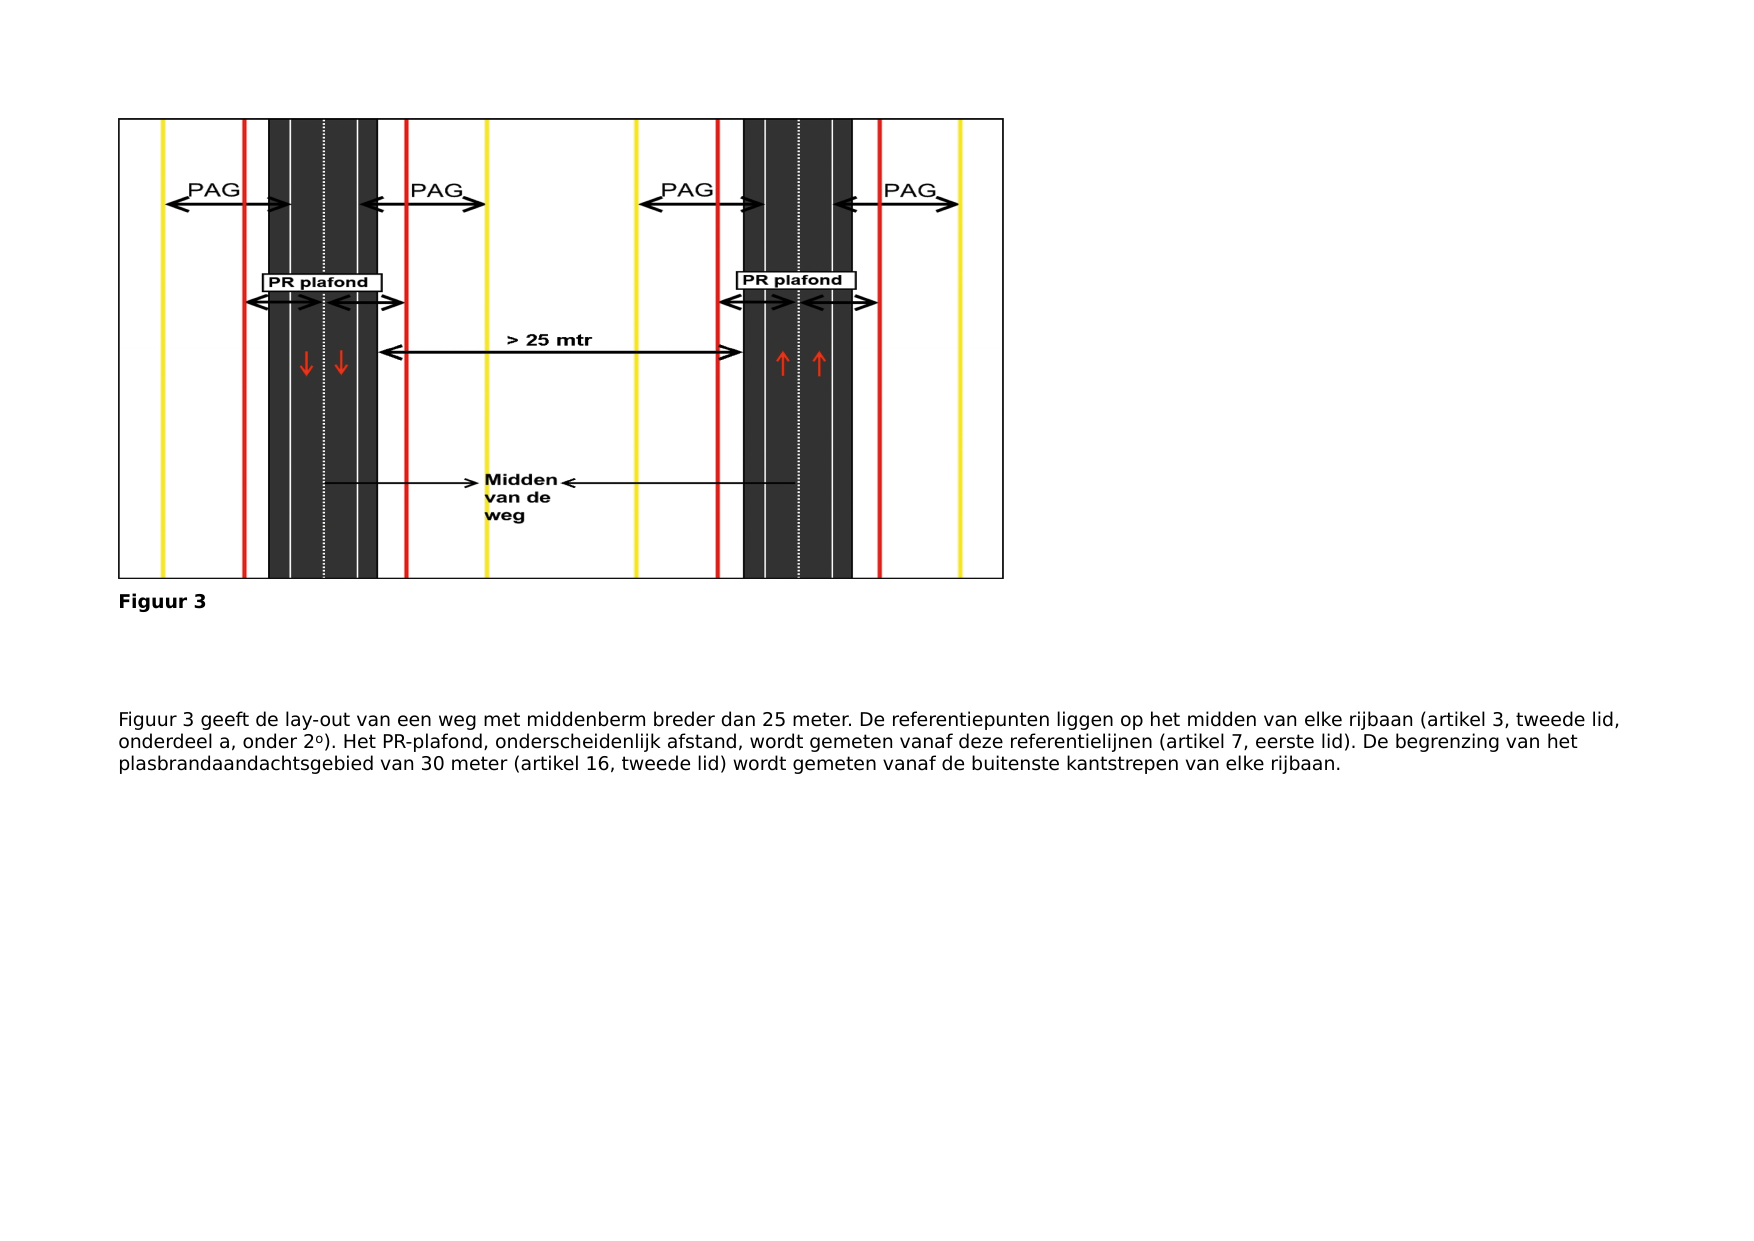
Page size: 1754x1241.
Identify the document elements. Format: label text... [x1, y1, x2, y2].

text Figuur 3 [118, 591, 1004, 612]
picture [118, 118, 1004, 579]
text Figuur 3 geeft de lay-out van een weg met middenberm breder dan 25 meter. De referentiepunten liggen op het midden van elke rijbaan (artikel 3, tweede lid, onderdeel a, onder 2o). Het PR-plafond, onderscheidenlijk afstand, wordt gemeten vanaf deze referentielijnen (artikel 7, eerste lid). De begrenzing van het plasbrandaandachtsgebied van 30 meter (artikel 16, tweede lid) wordt gemeten vanaf de buitenste kantstrepen van elke rijbaan. [118, 709, 1636, 775]
